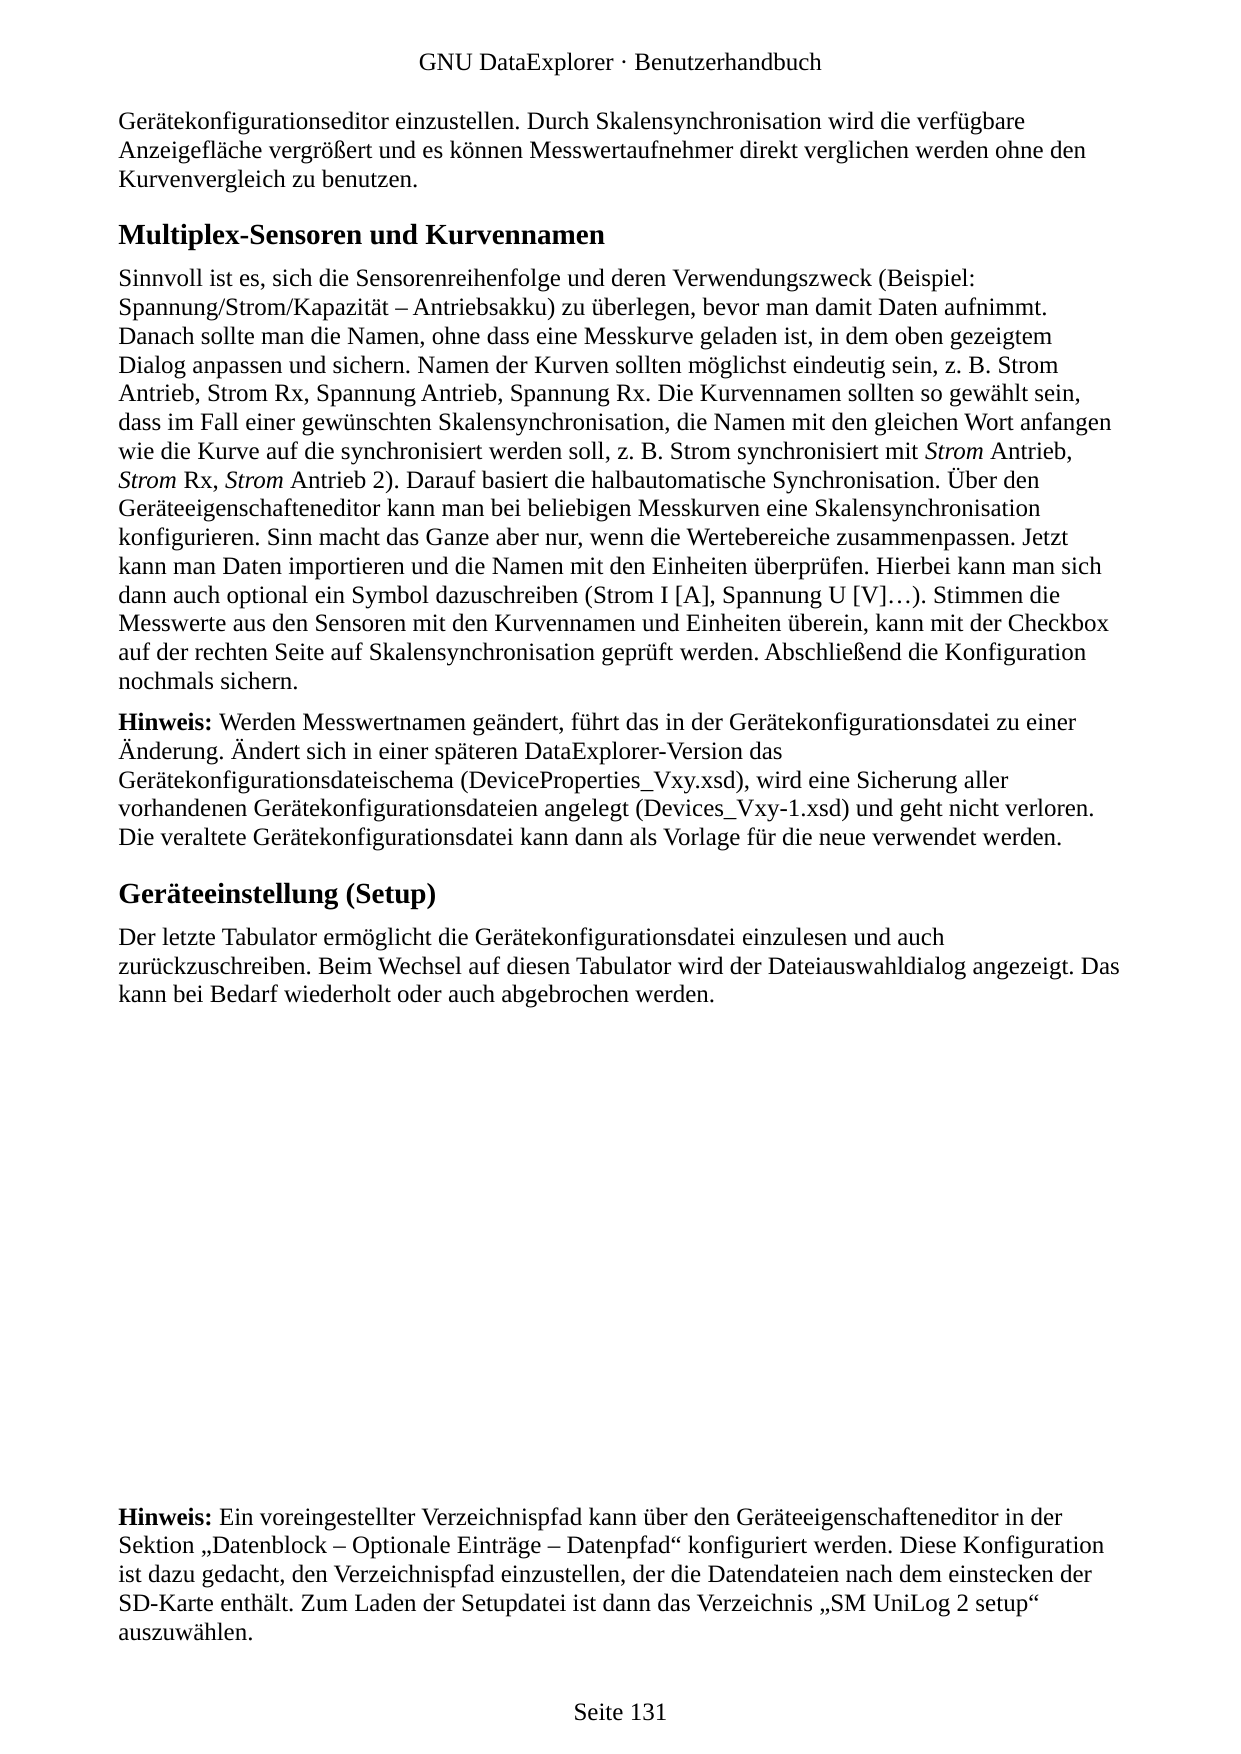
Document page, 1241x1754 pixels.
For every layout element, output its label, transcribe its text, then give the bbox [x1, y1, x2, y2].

text Sinnvoll ist es, sich die Sensorenreihenfolge und deren Verwendungszweck (Beispiel: Spannung/Strom/Kapazität – Antriebsakku) zu überlegen, bevor man damit Daten aufnimmt. Danach sollte man die Namen, ohne dass eine Messkurve geladen ist, in dem oben gezeigtem Dialog anpassen und sichern. Namen der Kurven sollten möglichst eindeutig sein, z. B. Strom Antrieb, Strom Rx, Spannung Antrieb, Spannung Rx. Die Kurvennamen sollten so gewählt sein, dass im Fall einer gewünschten Skalensynchronisation, die Namen mit den gleichen Wort anfangen wie die Kurve auf die synchronisiert werden soll, z. B. Strom synchronisiert mit Strom Antrieb, Strom Rx, Strom Antrieb 2). Darauf basiert die halbautomatische Synchronisation. Über den Geräteeigenschafteneditor kann man bei beliebigen Messkurven eine Skalensynchronisation konfigurieren. Sinn macht das Ganze aber nur, wenn die Wertebereiche zusammenpassen. Jetzt kann man Daten importieren und die Namen mit den Einheiten überprüfen. Hierbei kann man sich dann auch optional ein Symbol dazuschreiben (Strom I [A], Spannung U [V]…). Stimmen die Messwerte aus den Sensoren mit den Kurvennamen und Einheiten überein, kann mit der Checkbox auf der rechten Seite auf Skalensynchronisation geprüft werden. Abschließend die Konfiguration nochmals sichern. [118, 263, 1122, 695]
subtitle Multiplex-Sensoren und Kurvennamen [118, 217, 1122, 251]
text Hinweis: Werden Messwertnamen geändert, führt das in der Gerätekonfigurationsdatei zu einer Änderung. Ändert sich in einer späteren DataExplorer-Version das Gerätekonfigurationsdateischema (DeviceProperties_Vxy.xsd), wird eine Sicherung aller vorhandenen Gerätekonfigurationsdateien angelegt (Devices_Vxy-1.xsd) und geht nicht verloren. Die veraltete Gerätekonfigurationsdatei kann dann als Vorlage für die neue verwendet werden. [118, 707, 1122, 851]
text Hinweis: Ein voreingestellter Verzeichnispfad kann über den Geräteeigenschafteneditor in der Sektion „Datenblock – Optionale Einträge – Datenpfad“ konfiguriert werden. Diese Konfiguration ist dazu gedacht, den Verzeichnispfad einzustellen, der die Datendateien nach dem einstecken der SD-Karte enthält. Zum Laden der Setupdatei ist dann das Verzeichnis „SM UniLog 2 setup“ auszuwählen. [118, 1502, 1122, 1645]
text Gerätekonfigurationseditor einzustellen. Durch Skalensynchronisation wird die verfügbare Anzeigefläche vergrößert und es können Messwertaufnehmer direkt verglichen werden ohne den Kurvenvergleich zu benutzen. [118, 106, 1122, 192]
subtitle Geräteeinstellung (Setup) [118, 876, 1122, 909]
text Der letzte Tabulator ermöglicht die Gerätekonfigurationsdatei einzulesen und auch zurückzuschreiben. Beim Wechsel auf diesen Tabulator wird der Dateiauswahldialog angezeigt. Das kann bei Bedarf wiederholt oder auch abgebrochen werden. [118, 922, 1122, 1008]
